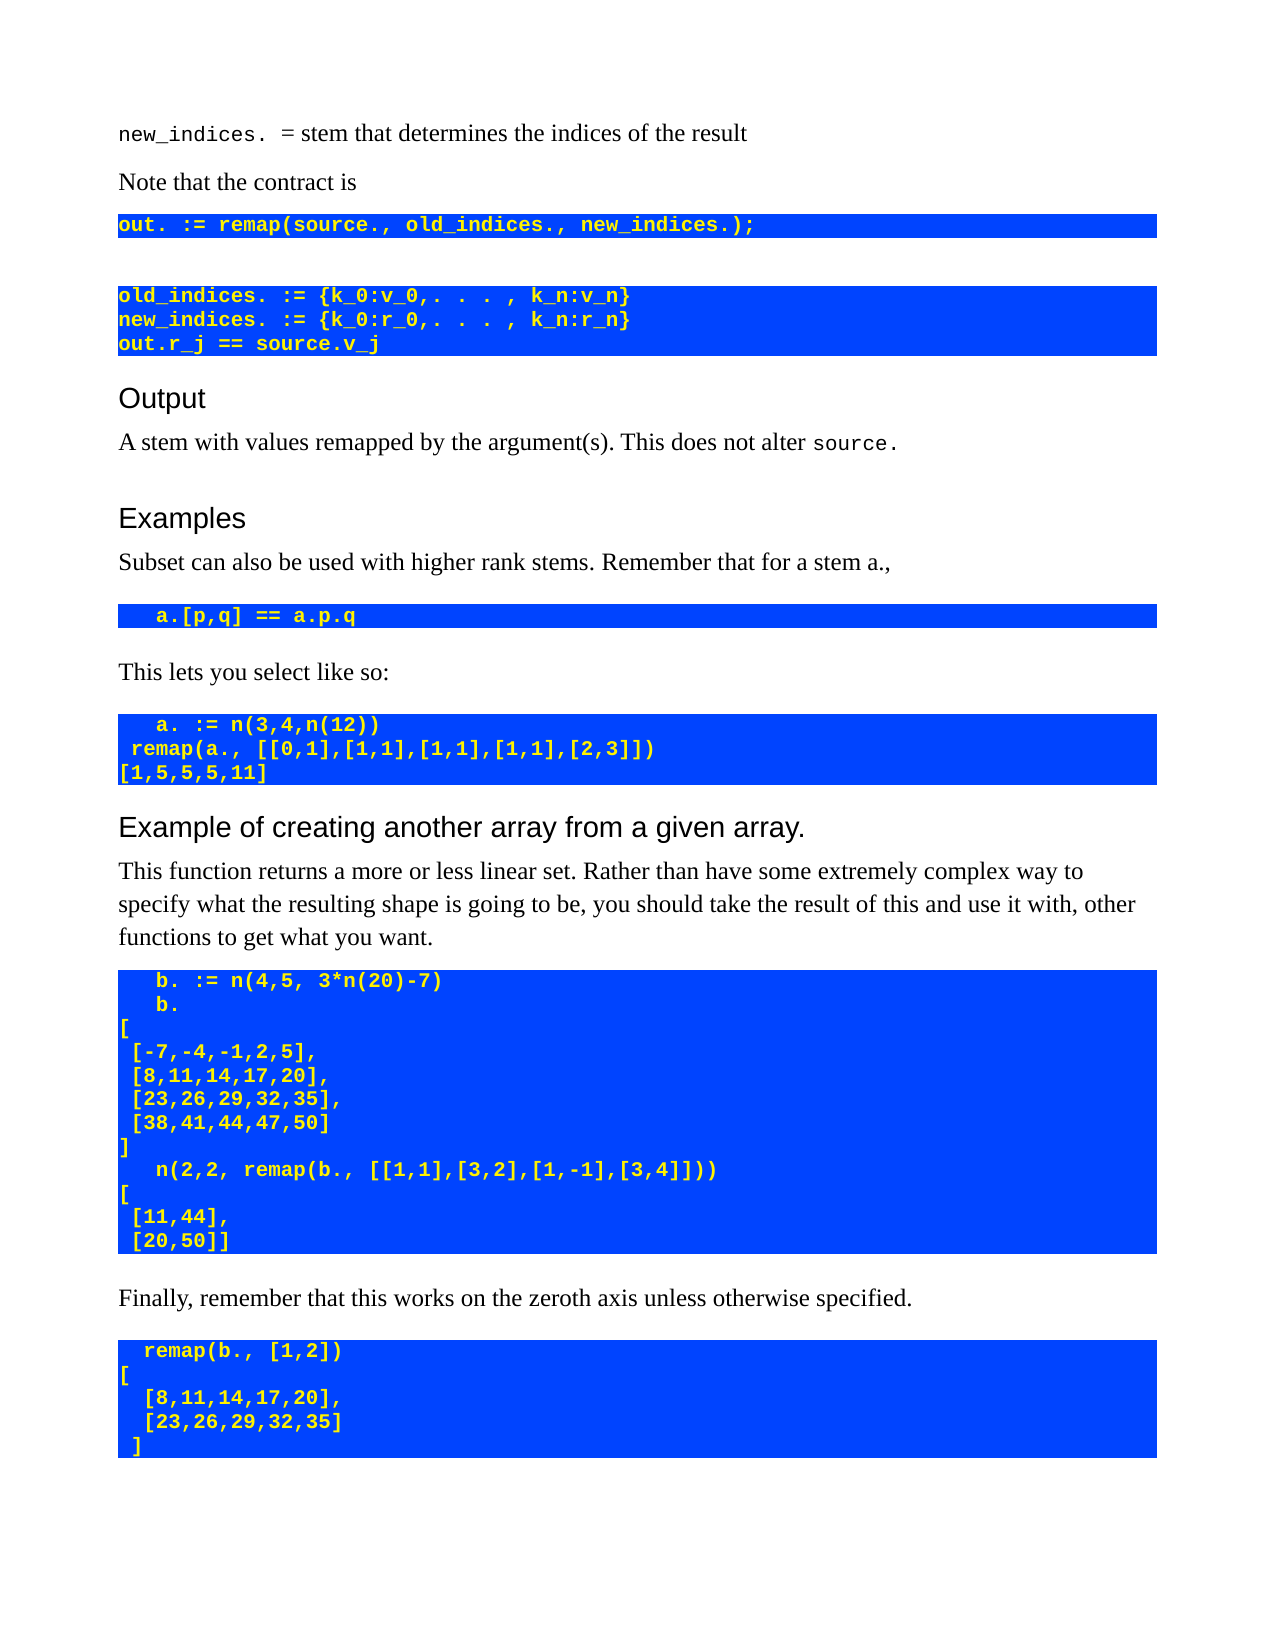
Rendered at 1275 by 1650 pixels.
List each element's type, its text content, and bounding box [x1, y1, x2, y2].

text This lets you select like so: [118, 628, 1157, 686]
text A stem with values remapped by the argument(s). This does not alter source. [118, 427, 1157, 457]
text This function returns a more or less linear set. Rather than have some extremely complex way to specify what the resulting shape is going to be, you should take the result of this and use it with, other functions to get what you want. [118, 856, 1157, 951]
text ] [118, 1136, 1157, 1159]
text b. [118, 994, 1157, 1017]
text [ [118, 1364, 1157, 1387]
text [ [118, 1017, 1157, 1041]
subtitle Examples [118, 501, 1157, 534]
text new_indices. = stem that determines the indices of the result [118, 118, 1157, 148]
text [8,11,14,17,20], [118, 1387, 1157, 1411]
text a. := n(3,4,n(12)) remap(a., [[0,1],[1,1],[1,1],[1,1],[2,3]]) [1,5,5,5,11] [118, 714, 1157, 785]
text Subset can also be used with higher rank stems. Remember that for a stem a., [118, 547, 1157, 576]
text remap(b., [1,2]) [118, 1340, 1157, 1364]
text [ [118, 1183, 1157, 1207]
text Finally, remember that this works on the zeroth axis unless otherwise specified. [118, 1283, 1157, 1311]
text ] [118, 1435, 1157, 1458]
text [23,26,29,32,35], [118, 1088, 1157, 1112]
text [20,50]] [118, 1230, 1157, 1254]
text Note that the contract is [118, 167, 1157, 195]
text b. := n(4,5, 3*n(20)-7) [118, 970, 1157, 994]
text new_indices. := {k_0:r_0,. . . , k_n:r_n} [118, 309, 1157, 333]
text old_indices. := {k_0:v_0,. . . , k_n:v_n} [118, 286, 1157, 309]
text [23,26,29,32,35] [118, 1411, 1157, 1435]
text out. := remap(source., old_indices., new_indices.); [118, 214, 1157, 238]
text a.[p,q] == a.p.q [118, 604, 1157, 628]
text [-7,-4,-1,2,5], [118, 1041, 1157, 1065]
subtitle Example of creating another array from a given array. [118, 810, 1157, 844]
text out.r_j == source.v_j [118, 333, 1157, 356]
text [11,44], [118, 1207, 1157, 1230]
subtitle Output [118, 381, 1157, 415]
text [8,11,14,17,20], [118, 1065, 1157, 1088]
text n(2,2, remap(b., [[1,1],[3,2],[1,-1],[3,4]])) [118, 1159, 1157, 1183]
text [38,41,44,47,50] [118, 1112, 1157, 1136]
